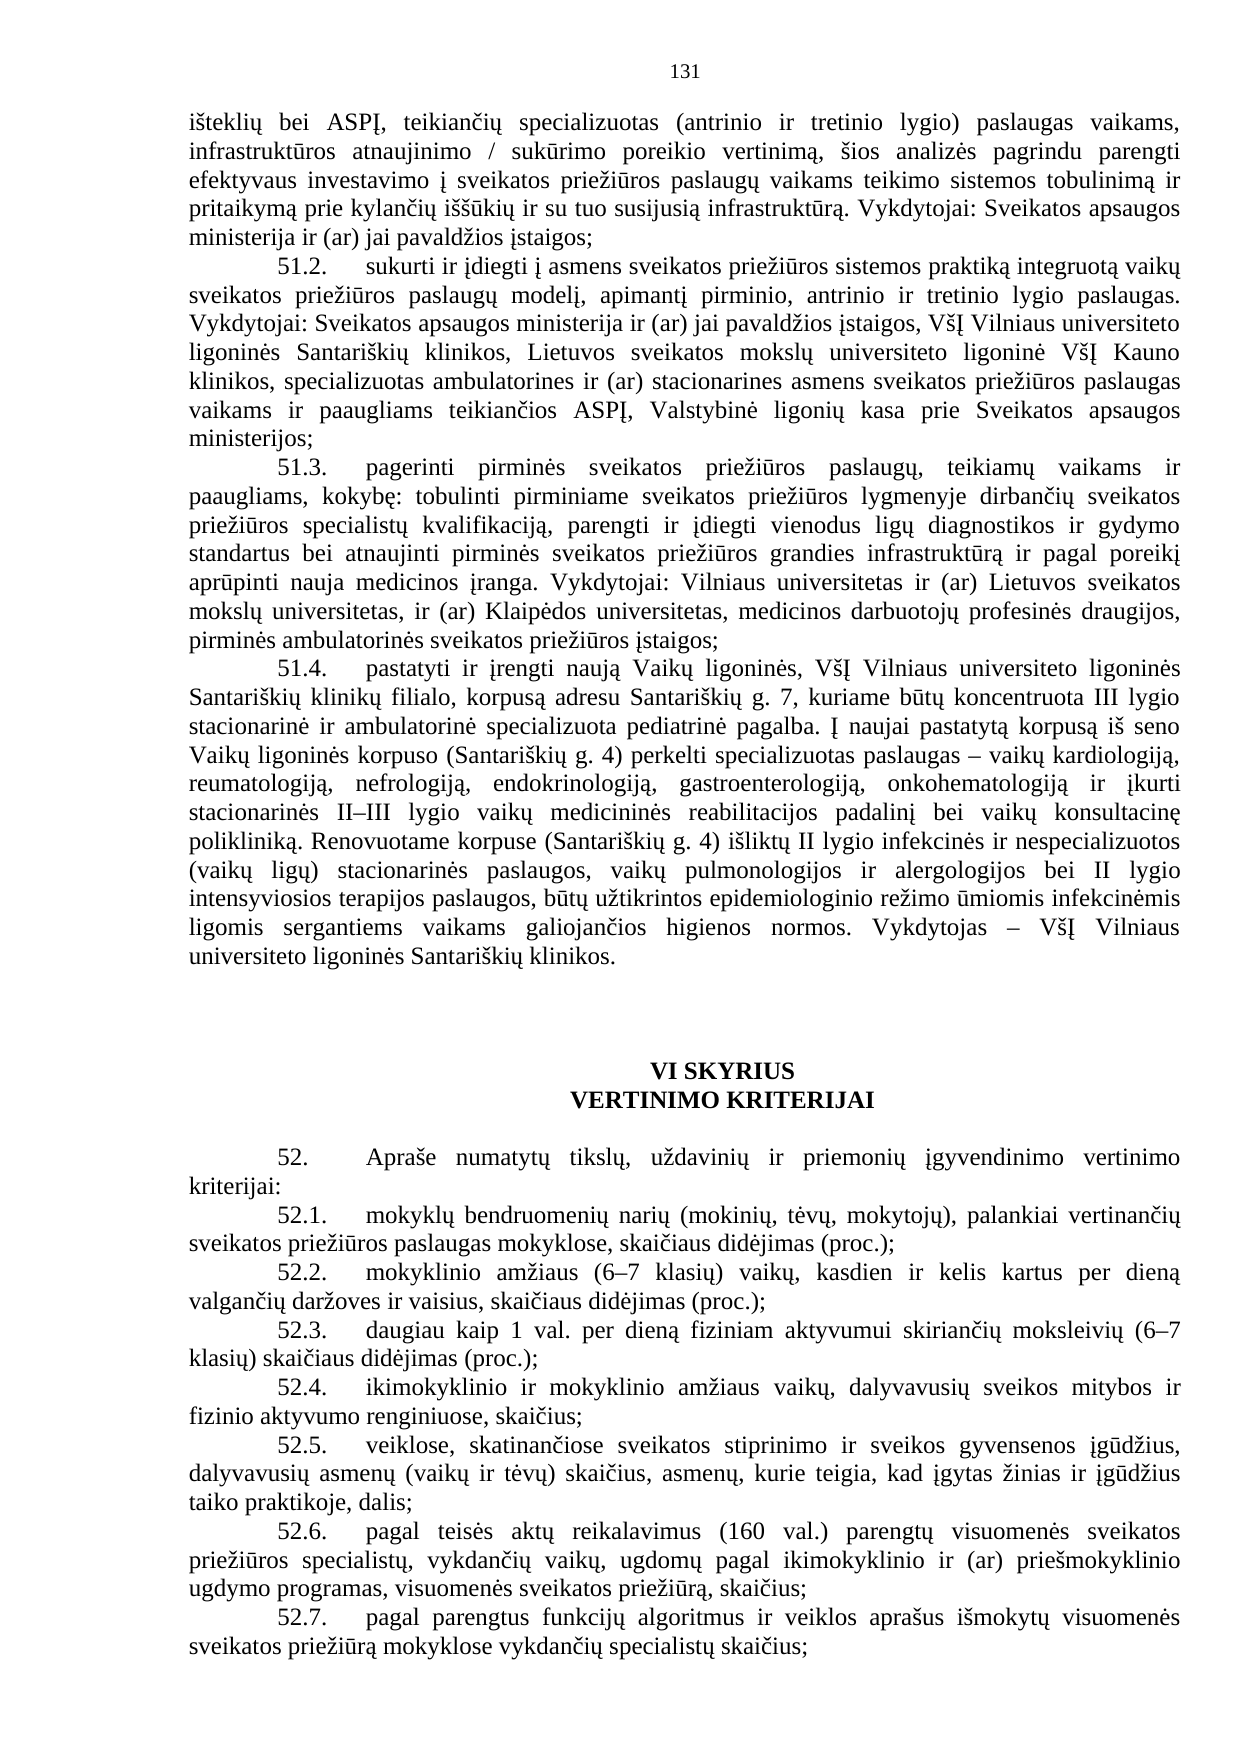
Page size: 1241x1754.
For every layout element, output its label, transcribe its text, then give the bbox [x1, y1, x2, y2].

text 51.4. pastatyti ir įrengti naują Vaikų ligoninės, VšĮ Vilniaus universiteto ligoninės Santariškių klinikų filialo, korpusą adresu Santariškių g. 7, kuriame būtų koncentruota III lygio stacionarinė ir ambulatorinė specializuota pediatrinė pagalba. Į naujai pastatytą korpusą iš seno Vaikų ligoninės korpuso (Santariškių g. 4) perkelti specializuotas paslaugas – vaikų kardiologiją, reumatologiją, nefrologiją, endokrinologiją, gastroenterologiją, onkohematologiją ir įkurti stacionarinės II–III lygio vaikų medicininės reabilitacijos padalinį bei vaikų konsultacinę polikliniką. Renovuotame korpuse (Santariškių g. 4) išliktų II lygio infekcinės ir nespecializuotos (vaikų ligų) stacionarinės paslaugos, vaikų pulmonologijos ir alergologijos bei II lygio intensyviosios terapijos paslaugos, būtų užtikrintos epidemiologinio režimo ūmiomis infekcinėmis ligomis sergantiems vaikams galiojančios higienos normos. Vykdytojas – VšĮ Vilniaus universiteto ligoninės Santariškių klinikos. [188, 653, 1181, 970]
text VI SKYRIUS [188, 1056, 1181, 1085]
text VERTINIMO KRITERIJAI [188, 1085, 1181, 1113]
text 52.7. pagal parengtus funkcijų algoritmus ir veiklos aprašus išmokytų visuomenės sveikatos priežiūrą mokyklose vykdančių specialistų skaičius; [188, 1602, 1181, 1660]
text 52.3. daugiau kaip 1 val. per dieną fiziniam aktyvumui skiriančių moksleivių (6–7 klasių) skaičiaus didėjimas (proc.); [188, 1315, 1181, 1372]
text išteklių bei ASPĮ, teikiančių specializuotas (antrinio ir tretinio lygio) paslaugas vaikams, infrastruktūros atnaujinimo / sukūrimo poreikio vertinimą, šios analizės pagrindu parengti efektyvaus investavimo į sveikatos priežiūros paslaugų vaikams teikimo sistemos tobulinimą ir pritaikymą prie kylančių iššūkių ir su tuo susijusią infrastruktūrą. Vykdytojai: Sveikatos apsaugos ministerija ir (ar) jai pavaldžios įstaigos; [188, 107, 1181, 251]
text 52.4. ikimokyklinio ir mokyklinio amžiaus vaikų, dalyvavusių sveikos mitybos ir fizinio aktyvumo renginiuose, skaičius; [188, 1372, 1181, 1430]
text 52.2. mokyklinio amžiaus (6–7 klasių) vaikų, kasdien ir kelis kartus per dieną valgančių daržoves ir vaisius, skaičiaus didėjimas (proc.); [188, 1257, 1181, 1315]
text 52.1. mokyklų bendruomenių narių (mokinių, tėvų, mokytojų), palankiai vertinančių sveikatos priežiūros paslaugas mokyklose, skaičiaus didėjimas (proc.); [188, 1200, 1181, 1257]
text 52.5. veiklose, skatinančiose sveikatos stiprinimo ir sveikos gyvensenos įgūdžius, dalyvavusių asmenų (vaikų ir tėvų) skaičius, asmenų, kurie teigia, kad įgytas žinias ir įgūdžius taiko praktikoje, dalis; [188, 1430, 1181, 1516]
text 51.3. pagerinti pirminės sveikatos priežiūros paslaugų, teikiamų vaikams ir paaugliams, kokybę: tobulinti pirminiame sveikatos priežiūros lygmenyje dirbančių sveikatos priežiūros specialistų kvalifikaciją, parengti ir įdiegti vienodus ligų diagnostikos ir gydymo standartus bei atnaujinti pirminės sveikatos priežiūros grandies infrastruktūrą ir pagal poreikį aprūpinti nauja medicinos įranga. Vykdytojai: Vilniaus universitetas ir (ar) Lietuvos sveikatos mokslų universitetas, ir (ar) Klaipėdos universitetas, medicinos darbuotojų profesinės draugijos, pirminės ambulatorinės sveikatos priežiūros įstaigos; [188, 452, 1181, 653]
text 51.2. sukurti ir įdiegti į asmens sveikatos priežiūros sistemos praktiką integruotą vaikų sveikatos priežiūros paslaugų modelį, apimantį pirminio, antrinio ir tretinio lygio paslaugas. Vykdytojai: Sveikatos apsaugos ministerija ir (ar) jai pavaldžios įstaigos, VšĮ Vilniaus universiteto ligoninės Santariškių klinikos, Lietuvos sveikatos mokslų universiteto ligoninė VšĮ Kauno klinikos, specializuotas ambulatorines ir (ar) stacionarines asmens sveikatos priežiūros paslaugas vaikams ir paaugliams teikiančios ASPĮ, Valstybinė ligonių kasa prie Sveikatos apsaugos ministerijos; [188, 251, 1181, 452]
text 52. Apraše numatytų tikslų, uždavinių ir priemonių įgyvendinimo vertinimo kriterijai: [188, 1142, 1181, 1200]
text 52.6. pagal teisės aktų reikalavimus (160 val.) parengtų visuomenės sveikatos priežiūros specialistų, vykdančių vaikų, ugdomų pagal ikimokyklinio ir (ar) priešmokyklinio ugdymo programas, visuomenės sveikatos priežiūrą, skaičius; [188, 1516, 1181, 1602]
